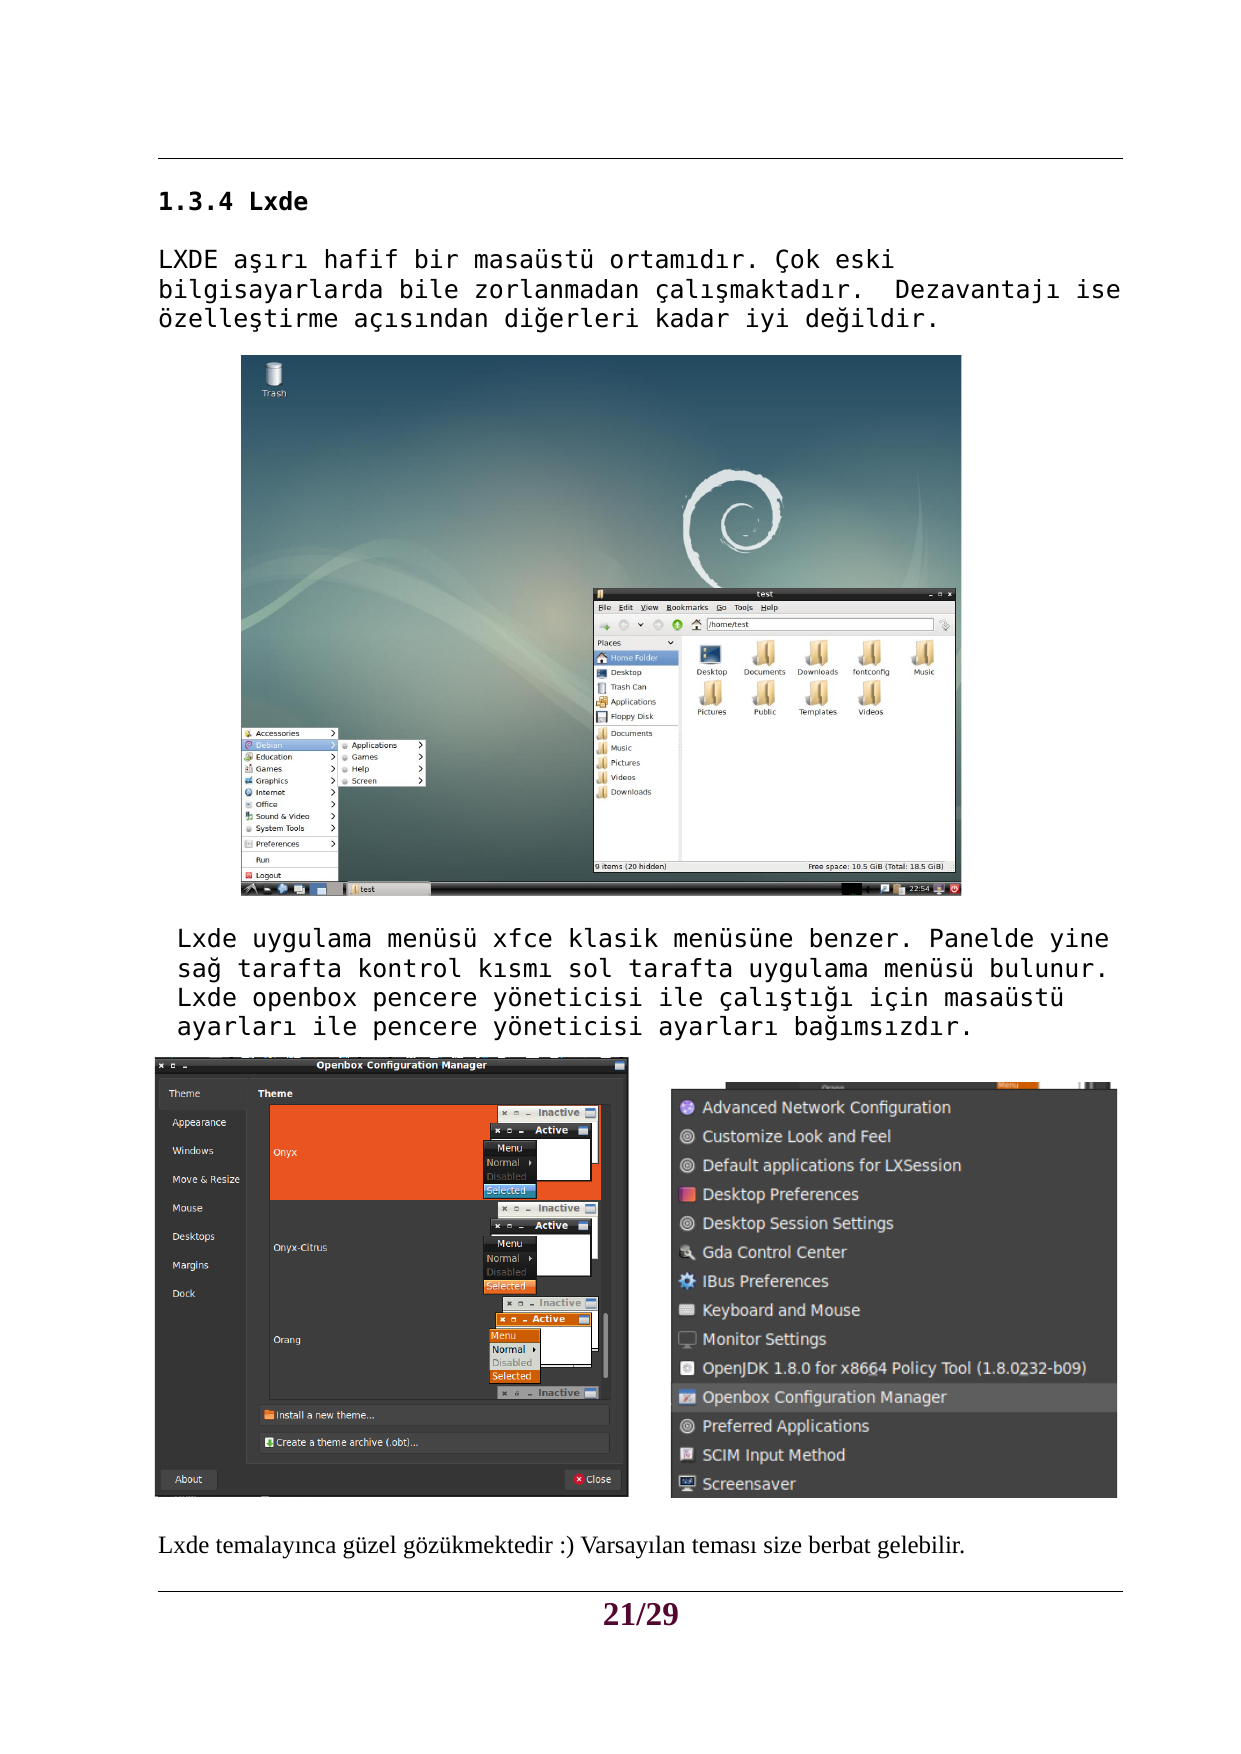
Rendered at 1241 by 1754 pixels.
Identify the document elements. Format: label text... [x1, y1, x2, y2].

picture [241, 355, 962, 896]
picture [154, 1057, 629, 1497]
text Lxde temalayınca güzel gözükmektedir :) Varsayılan teması size berbat gelebilir. [158, 1530, 1123, 1559]
text 1.3.4 Lxde LXDE aşırı hafif bir masaüstü ortamıdır. Çok eski bilgisayarlarda bile zorlanmadan çalışmaktadır. Dezavantajı ise özelleştirme açısından diğerleri kadar iyi değildir. [158, 187, 1123, 333]
picture [670, 1082, 1118, 1498]
text Lxde uygulama menüsü xfce klasik menüsüne benzer. Panelde yine sağ tarafta kontrol kısmı sol tarafta uygulama menüsü bulunur. Lxde openbox pencere yöneticisi ile çalıştığı için masaüstü ayarları ile pencere yöneticisi ayarları bağımsızdır. [177, 924, 1123, 1041]
